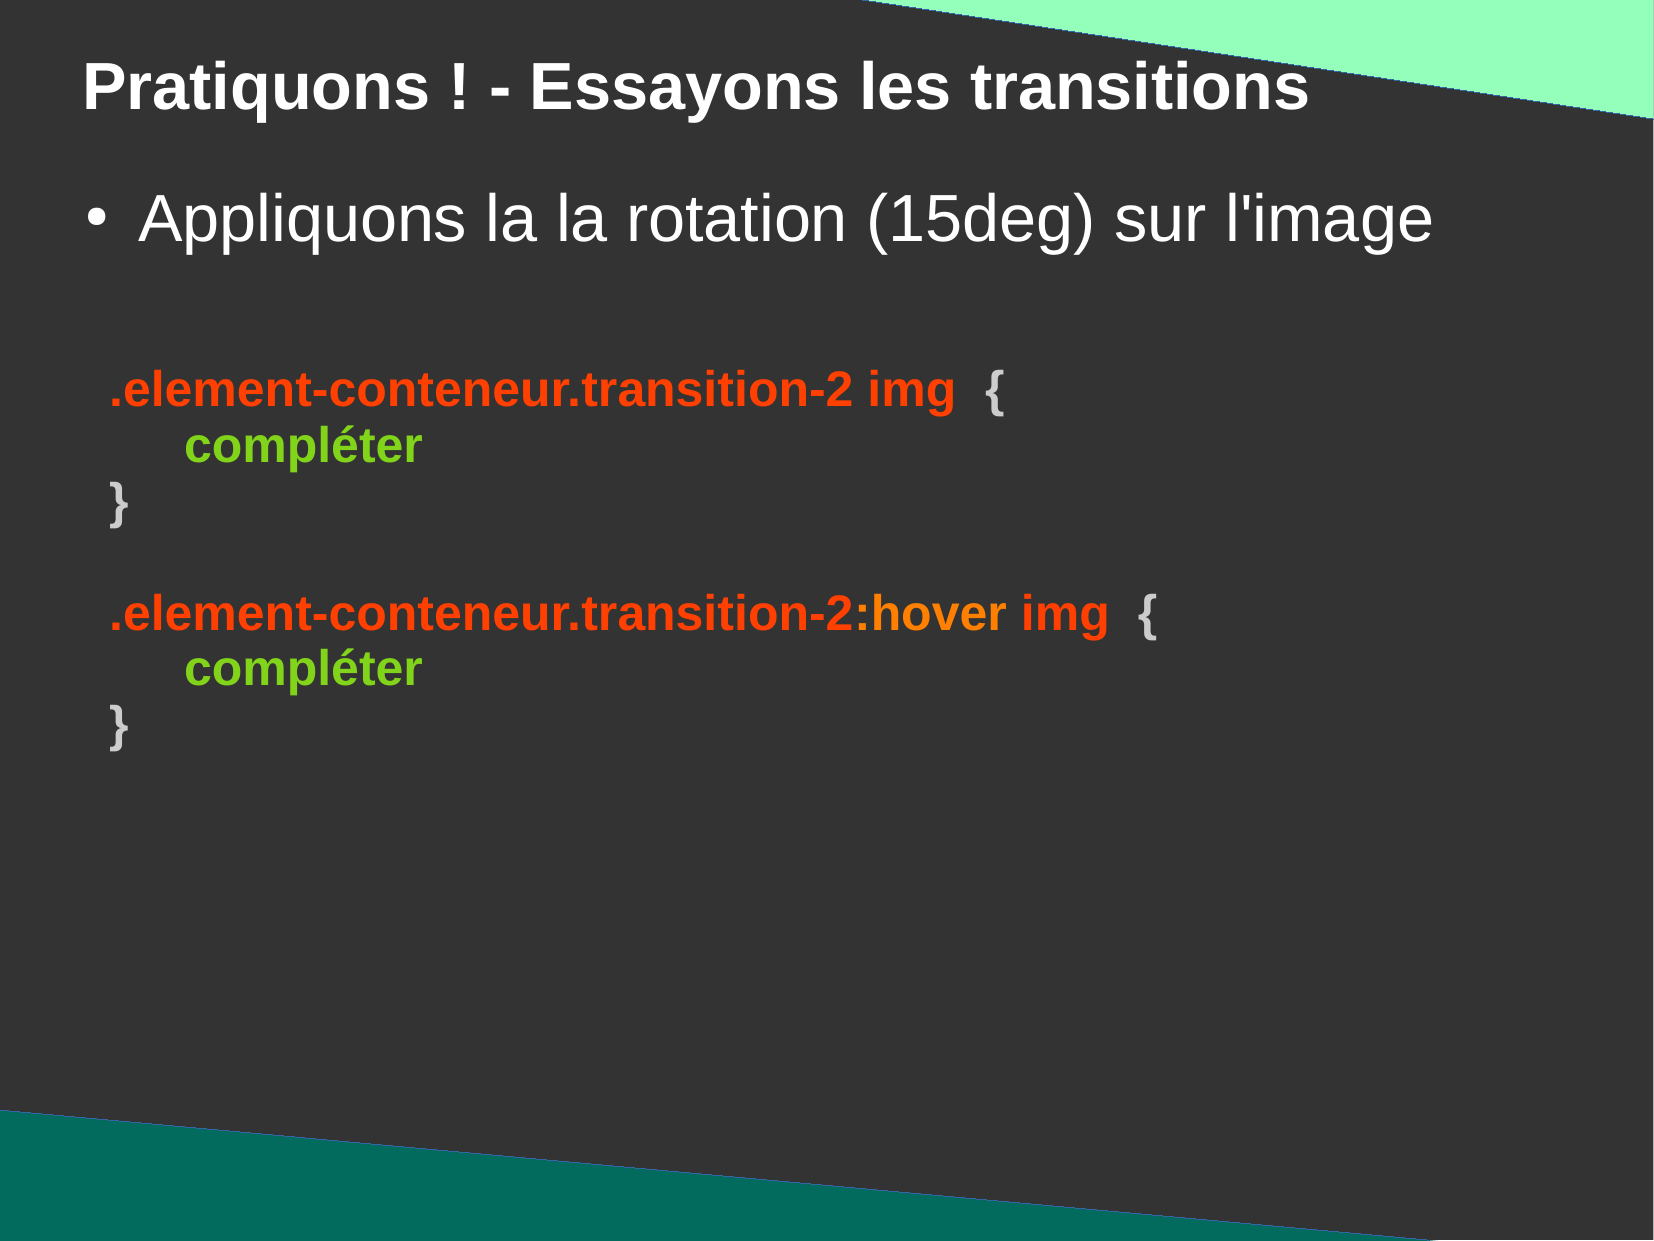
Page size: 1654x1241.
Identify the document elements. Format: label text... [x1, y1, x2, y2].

text_box [862, 0, 1654, 120]
text_box .element-conteneur.transition-2 img { compléter } .element-conteneur.transition-2:hover img { compléter } [94, 354, 1489, 768]
list Appliquons la la rotation (15deg) sur l'image [67, 180, 1607, 461]
title Pratiquons ! - Essayons les transitions [82, 49, 1630, 199]
